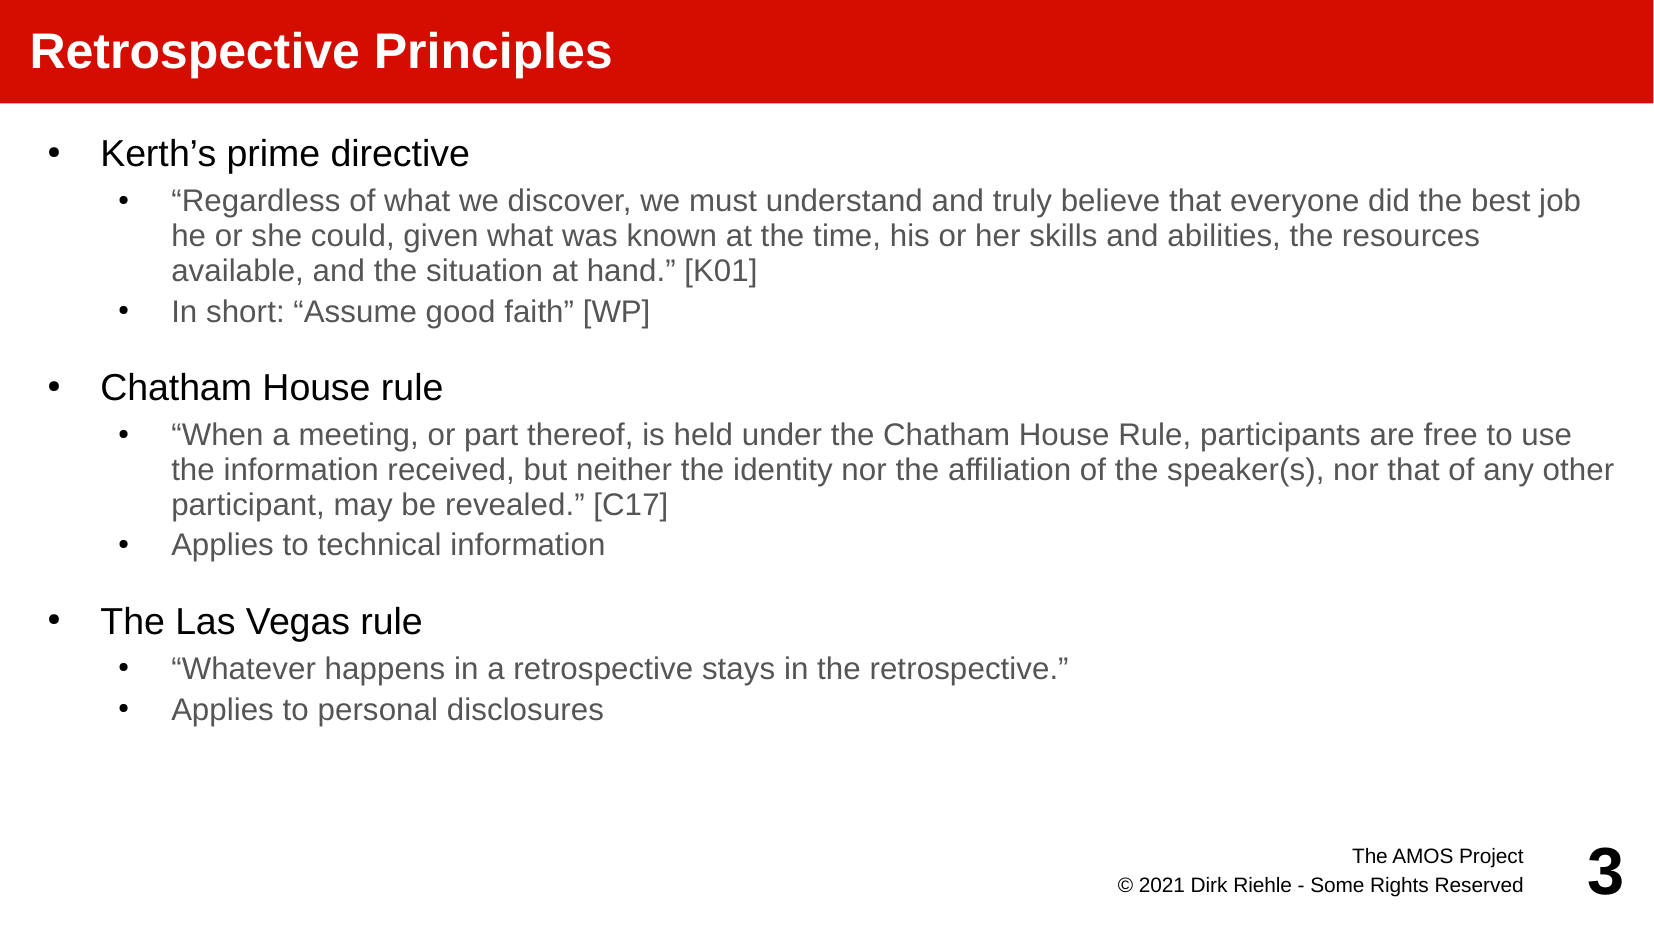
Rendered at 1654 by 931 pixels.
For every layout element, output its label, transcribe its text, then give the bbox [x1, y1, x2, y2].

list Kerth’s prime directive “Regardless of what we discover, we must understand and truly believe that everyone did the best job he or she could, given what was known at the time, his or her skills and abilities, the resources available, and the situation at hand.” [K01] In short: “Assume good faith” [WP] Chatham House rule “When a meeting, or part thereof, is held under the Chatham House Rule, participants are free to use the information received, but neither the identity nor the affiliation of the speaker(s), nor that of any other participant, may be revealed.” [C17] Applies to technical information The Las Vegas rule “Whatever happens in a retrospective stays in the retrospective.” Applies to personal disclosures [29, 132, 1625, 813]
title Retrospective Principles [0, 0, 1654, 104]
